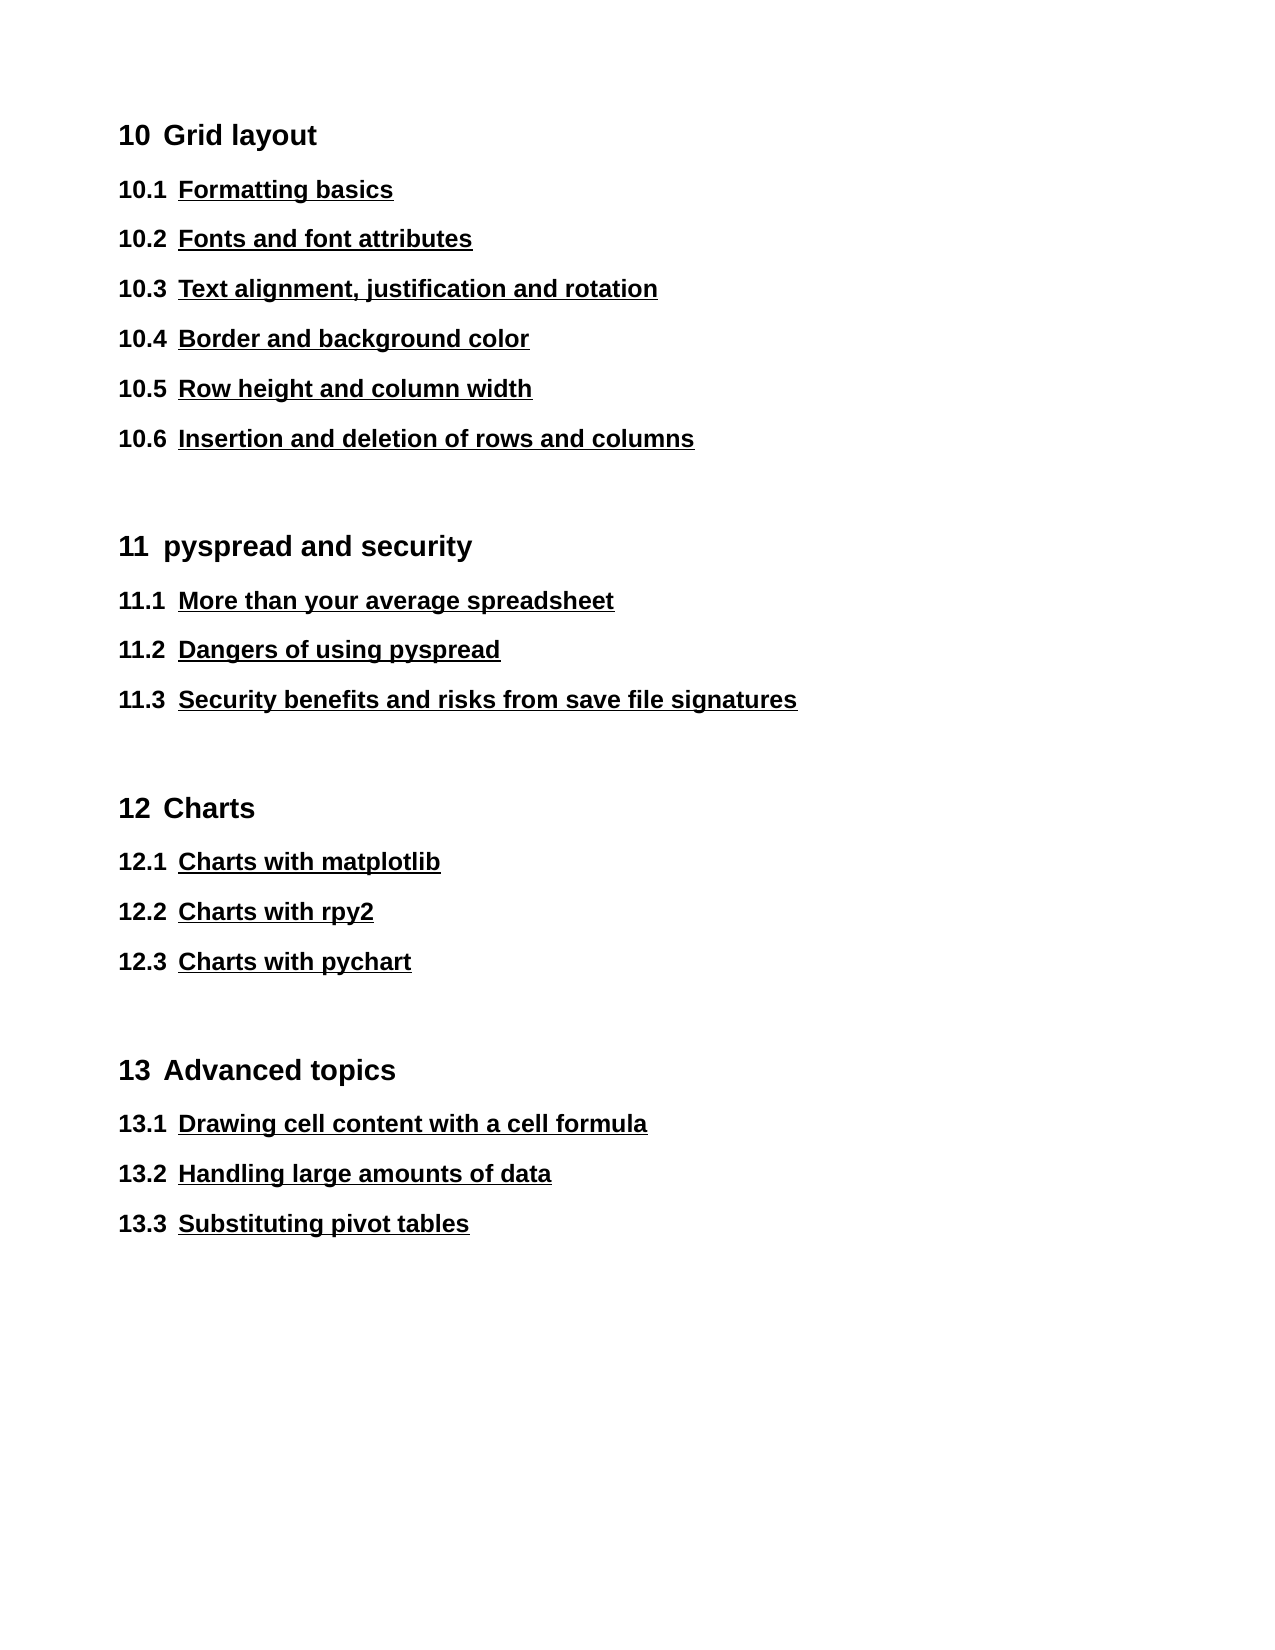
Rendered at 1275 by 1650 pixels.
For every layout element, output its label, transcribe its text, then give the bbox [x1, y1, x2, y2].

subtitle Insertion and deletion of rows and columns [118, 424, 1157, 452]
subtitle Fonts and font attributes [118, 224, 1157, 253]
subtitle pyspread and security [118, 529, 1157, 563]
subtitle Charts [118, 791, 1157, 824]
subtitle Dangers of using pyspread [118, 636, 1157, 664]
subtitle Substituting pivot tables [118, 1209, 1157, 1237]
subtitle More than your average spreadsheet [118, 586, 1157, 614]
subtitle Charts with pychart [118, 947, 1157, 976]
subtitle Formatting basics [118, 175, 1157, 203]
subtitle Grid layout [118, 118, 1157, 152]
subtitle Charts with rpy2 [118, 897, 1157, 926]
subtitle Handling large amounts of data [118, 1159, 1157, 1188]
subtitle Drawing cell content with a cell formula [118, 1109, 1157, 1138]
subtitle Advanced topics [118, 1052, 1157, 1086]
subtitle Text alignment, justification and rotation [118, 274, 1157, 303]
subtitle Border and background color [118, 324, 1157, 353]
subtitle Row height and column width [118, 374, 1157, 403]
subtitle Charts with matplotlib [118, 847, 1157, 876]
subtitle Security benefits and risks from save file signatures [118, 685, 1157, 714]
